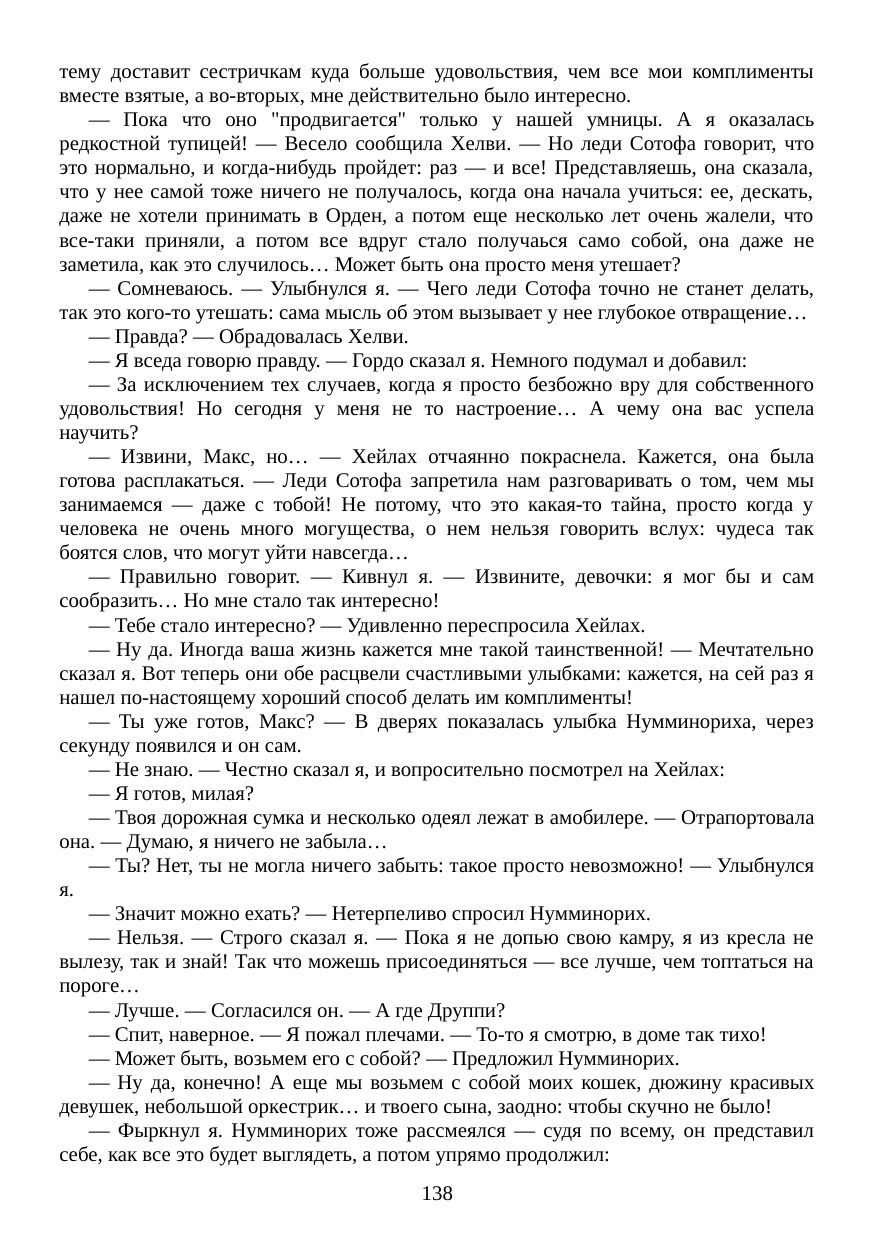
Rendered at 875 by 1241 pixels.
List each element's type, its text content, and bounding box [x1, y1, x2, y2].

text — Фыркнул я. Нумминорих тоже рассмеялся — судя по всему, он представил себе, как все это будет выглядеть, а потом упрямо продолжил: [59, 1118, 815, 1166]
text — Тебе стало интересно? — Удивленно переспросила Хейлах. [59, 612, 815, 637]
text — Извини, Макс, но… — Хейлах отчаянно покраснела. Кажется, она была готова расплакаться. — Леди Сотофа запретила нам разговаривать о том, чем мы занимаемся — даже с тобой! Не потому, что это какая-то тайна, просто когда у человека не очень много могущества, о нем нельзя говорить вслух: чудеса так боятся слов, что могут уйти навсегда… [59, 444, 815, 564]
text — Нельзя. — Строго сказал я. — Пока я не допью свою камру, я из кресла не вылезу, так и знай! Так что можешь присоединяться — все лучше, чем топтаться на пороге… [59, 925, 815, 997]
text — За исключением тех случаев, когда я просто безбожно вру для собственного удовольствия! Но сегодня у меня не то настроение… А чему она вас успела научить? [59, 372, 815, 444]
text — Правда? — Обрадовалась Хелви. [59, 324, 815, 348]
text — Твоя дорожная сумка и несколько одеял лежат в амобилере. — Отрапортовала она. — Думаю, я ничего не забыла… [59, 805, 815, 853]
text — Ты? Нет, ты не могла ничего забыть: такое просто невозможно! — Улыбнулся я. [59, 853, 815, 901]
text — Может быть, возьмем его с собой? — Предложил Нумминорих. [59, 1046, 815, 1070]
text — Пока что оно "продвигается" только у нашей умницы. А я оказалась редкостной тупицей! — Весело сообщила Хелви. — Но леди Сотофа говорит, что это нормально, и когда-нибудь пройдет: раз — и все! Представляешь, она сказала, что у нее самой тоже ничего не получалось, когда она начала учиться: ее, дескать, даже не хотели принимать в Орден, а потом еще несколько лет очень жалели, что все-таки приняли, а потом все вдруг стало получаься само собой, она даже не заметила, как это случилось… Может быть она просто меня утешает? [59, 107, 815, 276]
text — Ты уже готов, Макс? — В дверях показалась улыбка Нумминориха, через секунду появился и он сам. [59, 709, 815, 757]
text — Правильно говорит. — Кивнул я. — Извините, девочки: я мог бы и сам сообразить… Но мне стало так интересно! [59, 564, 815, 612]
text тему доставит сестричкам куда больше удовольствия, чем все мои комплименты вместе взятые, а во-вторых, мне действительно было интересно. [59, 59, 815, 107]
text — Лучше. — Согласился он. — А где Друппи? [59, 997, 815, 1022]
text — Я готов, милая? [59, 781, 815, 805]
text — Ну да, конечно! А еще мы возьмем с собой моих кошек, дюжину красивых девушек, небольшой оркестрик… и твоего сына, заодно: чтобы скучно не было! [59, 1070, 815, 1118]
text — Ну да. Иногда ваша жизнь кажется мне такой таинственной! — Мечтательно сказал я. Вот теперь они обе расцвели счастливыми улыбками: кажется, на сей раз я нашел по-настоящему хороший способ делать им комплименты! [59, 637, 815, 709]
text — Я вседа говорю правду. — Гордо сказал я. Немного подумал и добавил: [59, 348, 815, 372]
text — Сомневаюсь. — Улыбнулся я. — Чего леди Сотофа точно не станет делать, так это кого-то утешать: сама мысль об этом вызывает у нее глубокое отвращение… [59, 276, 815, 324]
text — Значит можно ехать? — Нетерпеливо спросил Нумминорих. [59, 901, 815, 925]
text — Не знаю. — Честно сказал я, и вопросительно посмотрел на Хейлах: [59, 757, 815, 781]
text — Спит, наверное. — Я пожал плечами. — То-то я смотрю, в доме так тихо! [59, 1022, 815, 1046]
